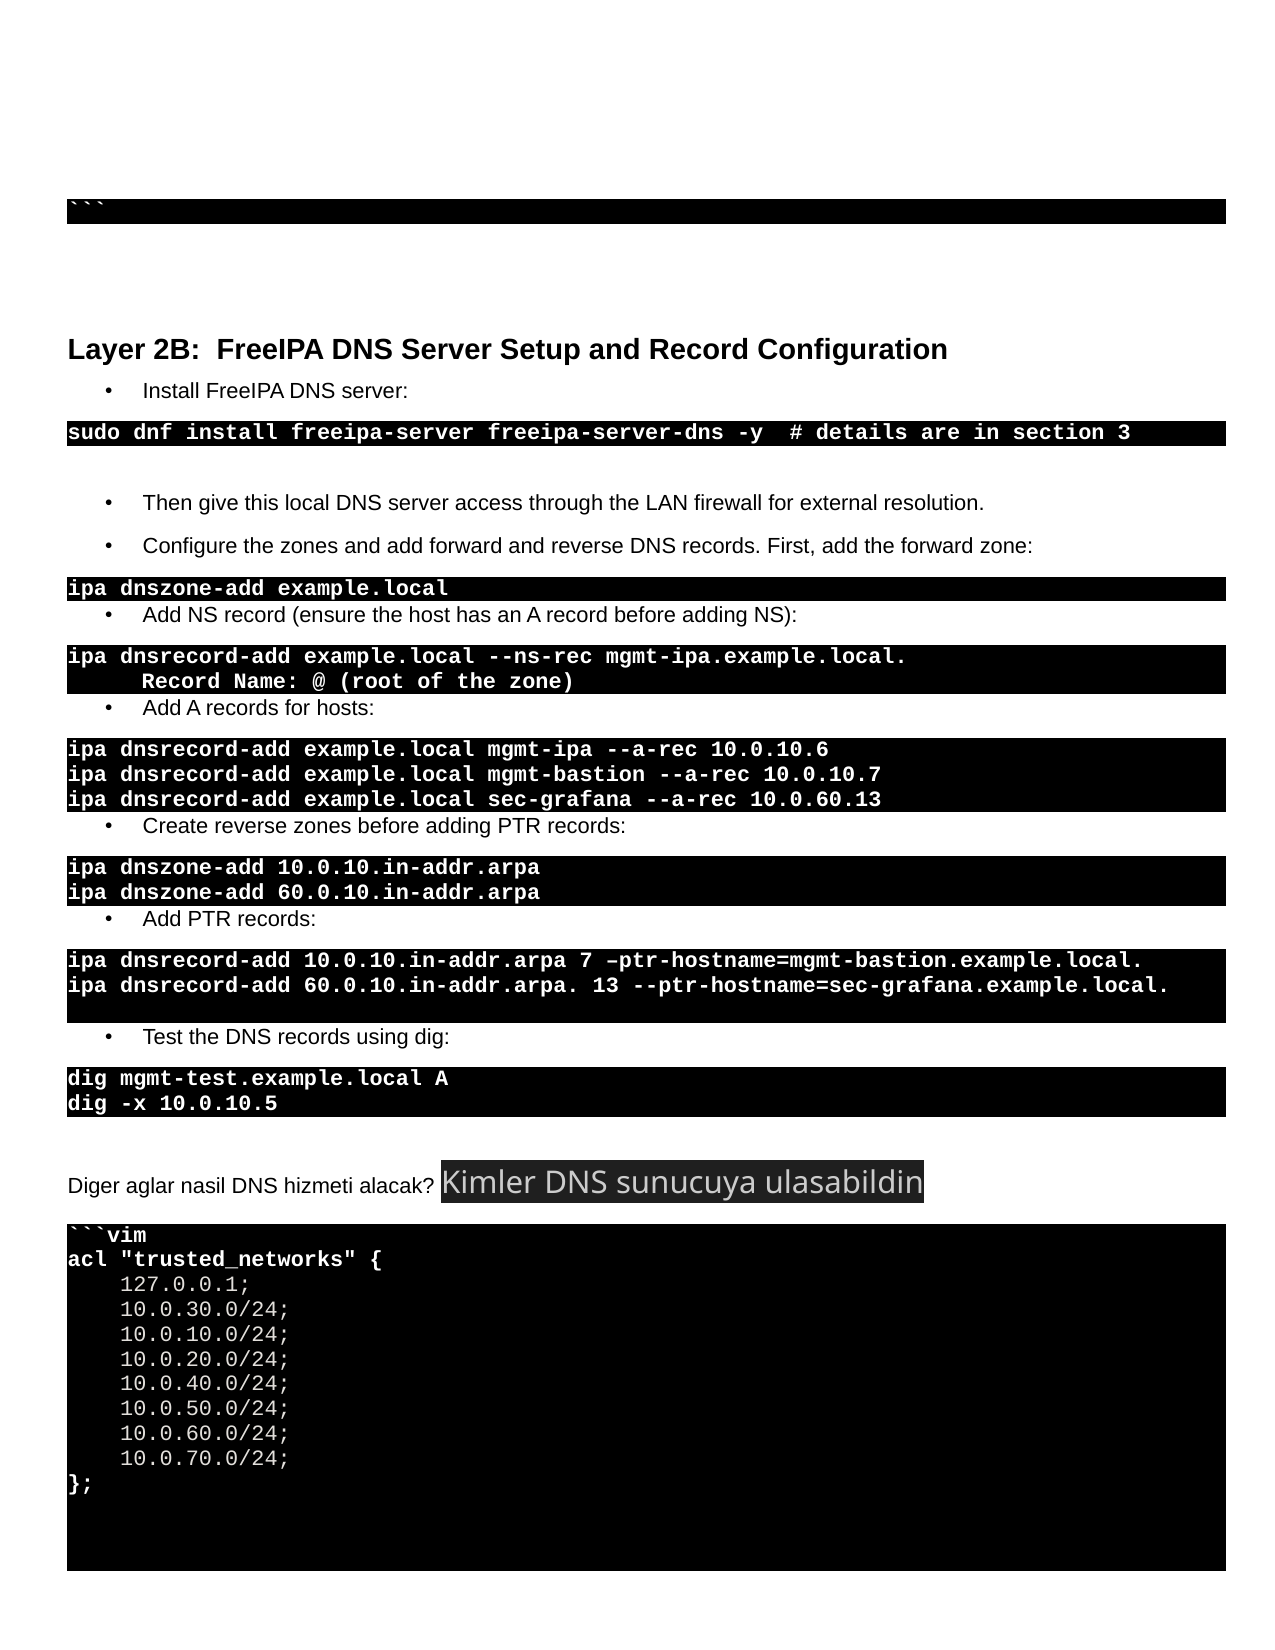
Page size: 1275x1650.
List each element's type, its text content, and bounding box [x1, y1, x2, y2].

text ```vim [67, 1224, 1226, 1248]
text 10.0.20.0/24; [67, 1348, 1226, 1372]
text ipa dnsrecord-add example.local mgmt-ipa --a-rec 10.0.10.6 ipa dnsrecord-add example.local mgmt-bastion --a-rec 10.0.10.7 ipa dnsrecord-add example.local sec-grafana --a-rec 10.0.60.13 [67, 738, 1226, 812]
text acl "trusted_networks" { [67, 1248, 1226, 1273]
list Add PTR records: [105, 906, 1226, 931]
text 10.0.60.0/24; [67, 1422, 1226, 1447]
text ipa dnsrecord-add example.local --ns-rec mgmt-ipa.example.local. Record Name: @ (root of the zone) [67, 645, 1226, 694]
list Then give this local DNS server access through the LAN firewall for external resolution. [105, 489, 1226, 515]
text 10.0.50.0/24; [67, 1397, 1226, 1422]
text sudo dnf install freeipa-server freeipa-server-dns -y # details are in section 3 [67, 421, 1226, 446]
list Test the DNS records using dig: [105, 1023, 1226, 1049]
text ipa dnsrecord-add 10.0.10.in-addr.arpa 7 –ptr-hostname=mgmt-bastion.example.local. ipa dnsrecord-add 60.0.10.in-addr.arpa. 13 --ptr-hostname=sec-grafana.example.local. [67, 949, 1226, 1023]
text 127.0.0.1; [67, 1273, 1226, 1298]
text 10.0.40.0/24; [67, 1372, 1226, 1397]
list Add NS record (ensure the host has an A record before adding NS): [105, 601, 1226, 627]
text 10.0.30.0/24; [67, 1298, 1226, 1323]
text ``` [67, 199, 1226, 224]
list Create reverse zones before adding PTR records: [105, 812, 1226, 838]
list Configure the zones and add forward and reverse DNS records. First, add the forward zone: [105, 533, 1226, 558]
text ipa dnszone-add 10.0.10.in-addr.arpa ipa dnszone-add 60.0.10.in-addr.arpa [67, 856, 1226, 906]
subtitle Layer 2B: FreeIPA DNS Server Setup and Record Configuration [67, 332, 1226, 365]
text ipa dnszone-add example.local [67, 577, 1226, 601]
list Add A records for hosts: [105, 694, 1226, 720]
text 10.0.10.0/24; [67, 1323, 1226, 1348]
text dig mgmt-test.example.local A dig -x 10.0.10.5 [67, 1067, 1226, 1117]
text Diger aglar nasil DNS hizmeti alacak? Kimler DNS sunucuya ulasabildin [67, 1160, 1226, 1203]
text }; [67, 1472, 1226, 1496]
list Install FreeIPA DNS server: [105, 378, 1226, 403]
text 10.0.70.0/24; [67, 1447, 1226, 1472]
